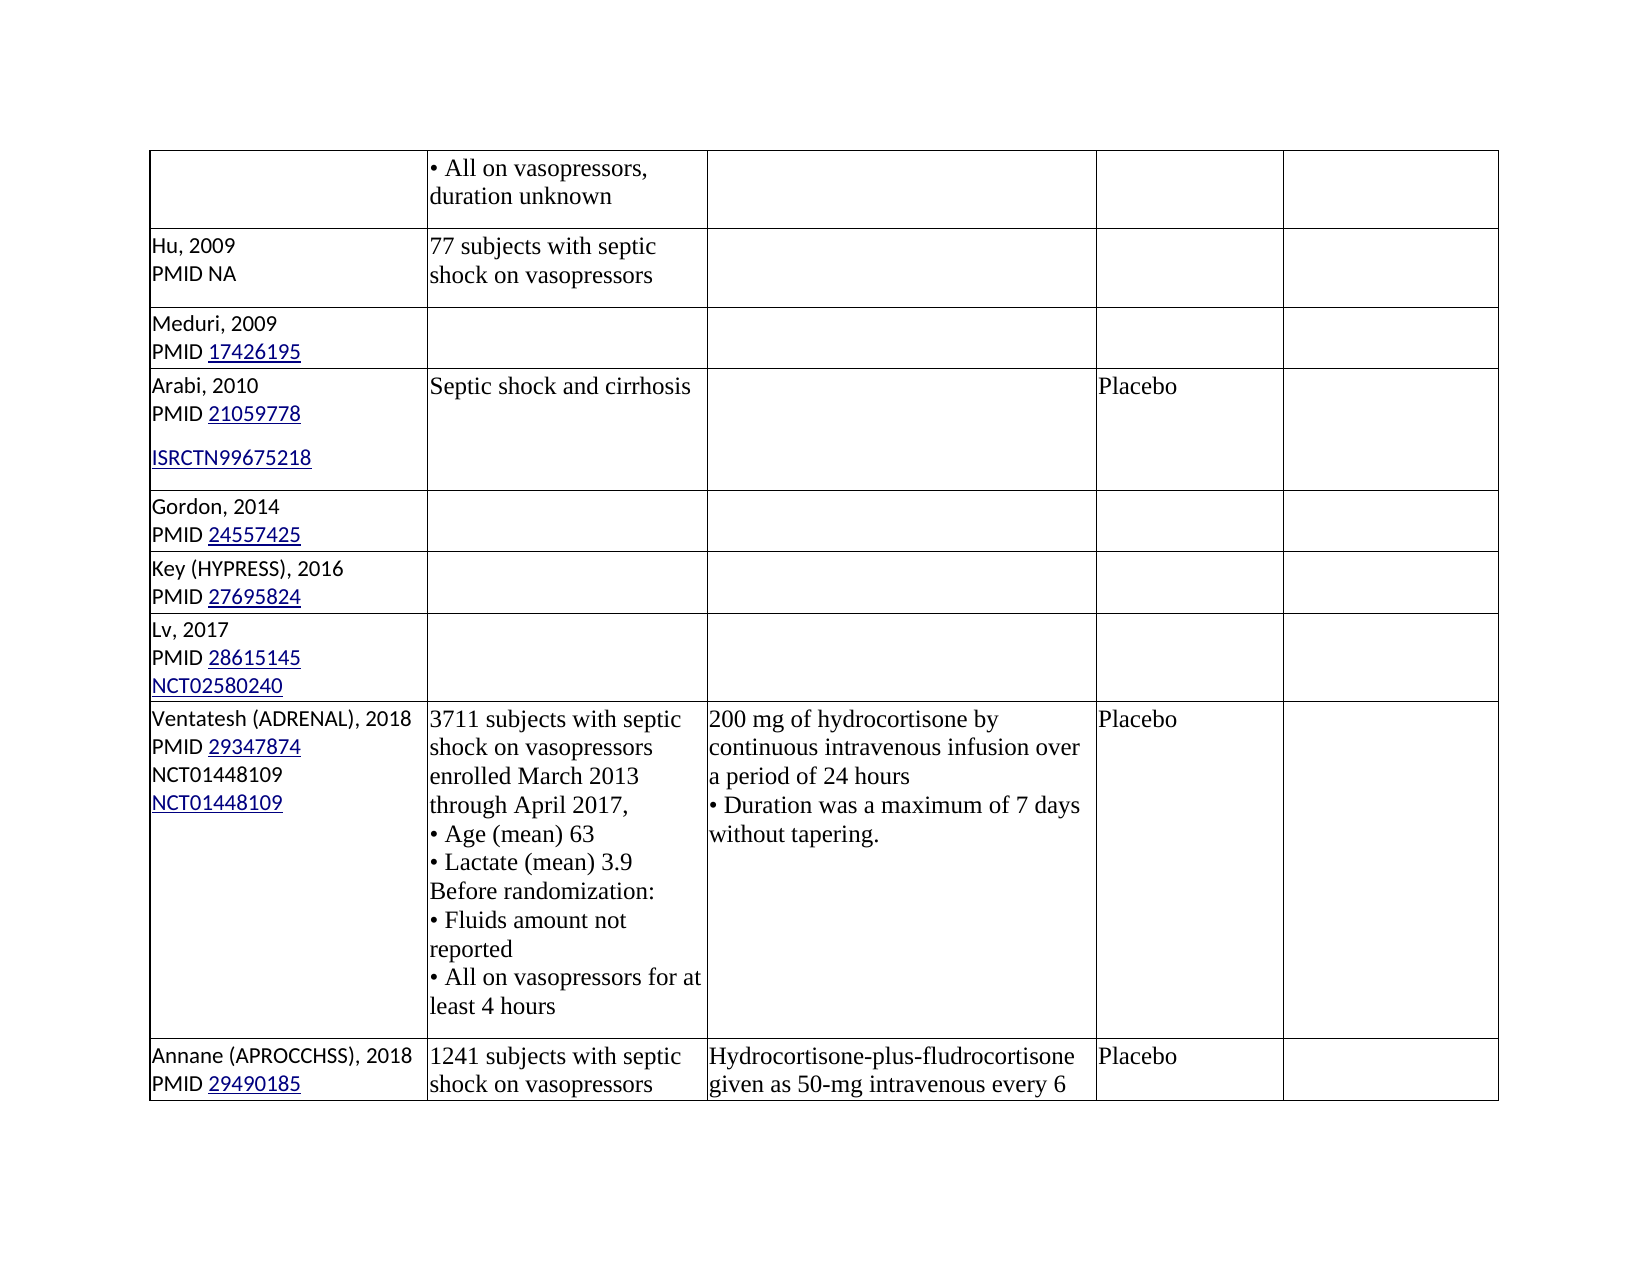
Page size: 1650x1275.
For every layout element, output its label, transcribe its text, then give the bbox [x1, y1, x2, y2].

table_cell 3711 subjects with septic shock on vasopressors enrolled March 2013 through April 2017, • Age (mean) 63 • Lactate (mean) 3.9 Before randomization: • Fluids amount not reported • All on vasopressors for at least 4 hours [428, 702, 707, 1038]
table_cell [1284, 151, 1498, 228]
table_cell Hu, 2009 PMID NA [151, 229, 427, 307]
table_cell [1097, 491, 1283, 551]
table_cell [708, 308, 1096, 368]
table_cell [428, 614, 707, 701]
table_cell Gordon, 2014 PMID 24557425 [151, 491, 427, 551]
table_cell [1284, 369, 1498, 490]
table_cell [708, 491, 1096, 551]
table_cell [1097, 552, 1283, 613]
table_cell [708, 151, 1096, 228]
table_cell [1284, 308, 1498, 368]
table_cell 77 subjects with septic shock on vasopressors [428, 229, 707, 307]
table_cell Septic shock and cirrhosis [428, 369, 707, 490]
table_cell [428, 491, 707, 551]
table_cell Lv, 2017 PMID 28615145 NCT02580240 [151, 614, 427, 701]
table_cell [1097, 308, 1283, 368]
table_cell [1097, 151, 1283, 228]
table_cell [1284, 1039, 1498, 1100]
table_cell Arabi, 2010 PMID 21059778 ISRCTN99675218 [151, 369, 427, 490]
table_cell Ventatesh (ADRENAL), 2018 PMID 29347874 NCT01448109 NCT01448109 [151, 702, 427, 1038]
table_cell Hydrocortisone-plus-fludrocortisone given as 50-mg intravenous every 6 [708, 1039, 1096, 1100]
table_cell Annane (APROCCHSS), 2018 PMID 29490185 [151, 1039, 427, 1100]
table_cell 200 mg of hydrocortisone by continuous intravenous infusion over a period of 24 hours • Duration was a maximum of 7 days without tapering. [708, 702, 1096, 1038]
table_cell [708, 229, 1096, 307]
table_cell Placebo [1097, 1039, 1283, 1100]
table_cell [428, 308, 707, 368]
table_cell Key (HYPRESS), 2016 PMID 27695824 [151, 552, 427, 613]
table_cell [1284, 552, 1498, 613]
table_cell • All on vasopressors, duration unknown [428, 151, 707, 228]
table_cell Placebo [1097, 702, 1283, 1038]
table_cell 1241 subjects with septic shock on vasopressors [428, 1039, 707, 1100]
table_cell [1284, 702, 1498, 1038]
table_cell [1284, 491, 1498, 551]
table_cell [1097, 614, 1283, 701]
table_cell [428, 552, 707, 613]
table_cell [1284, 614, 1498, 701]
table_cell Meduri, 2009 PMID 17426195 [151, 308, 427, 368]
table_cell [708, 614, 1096, 701]
table_cell [1284, 229, 1498, 307]
table_cell [708, 369, 1096, 490]
table_cell [151, 151, 427, 228]
table_cell [708, 552, 1096, 613]
table_cell Placebo [1097, 369, 1283, 490]
table_cell [1097, 229, 1283, 307]
